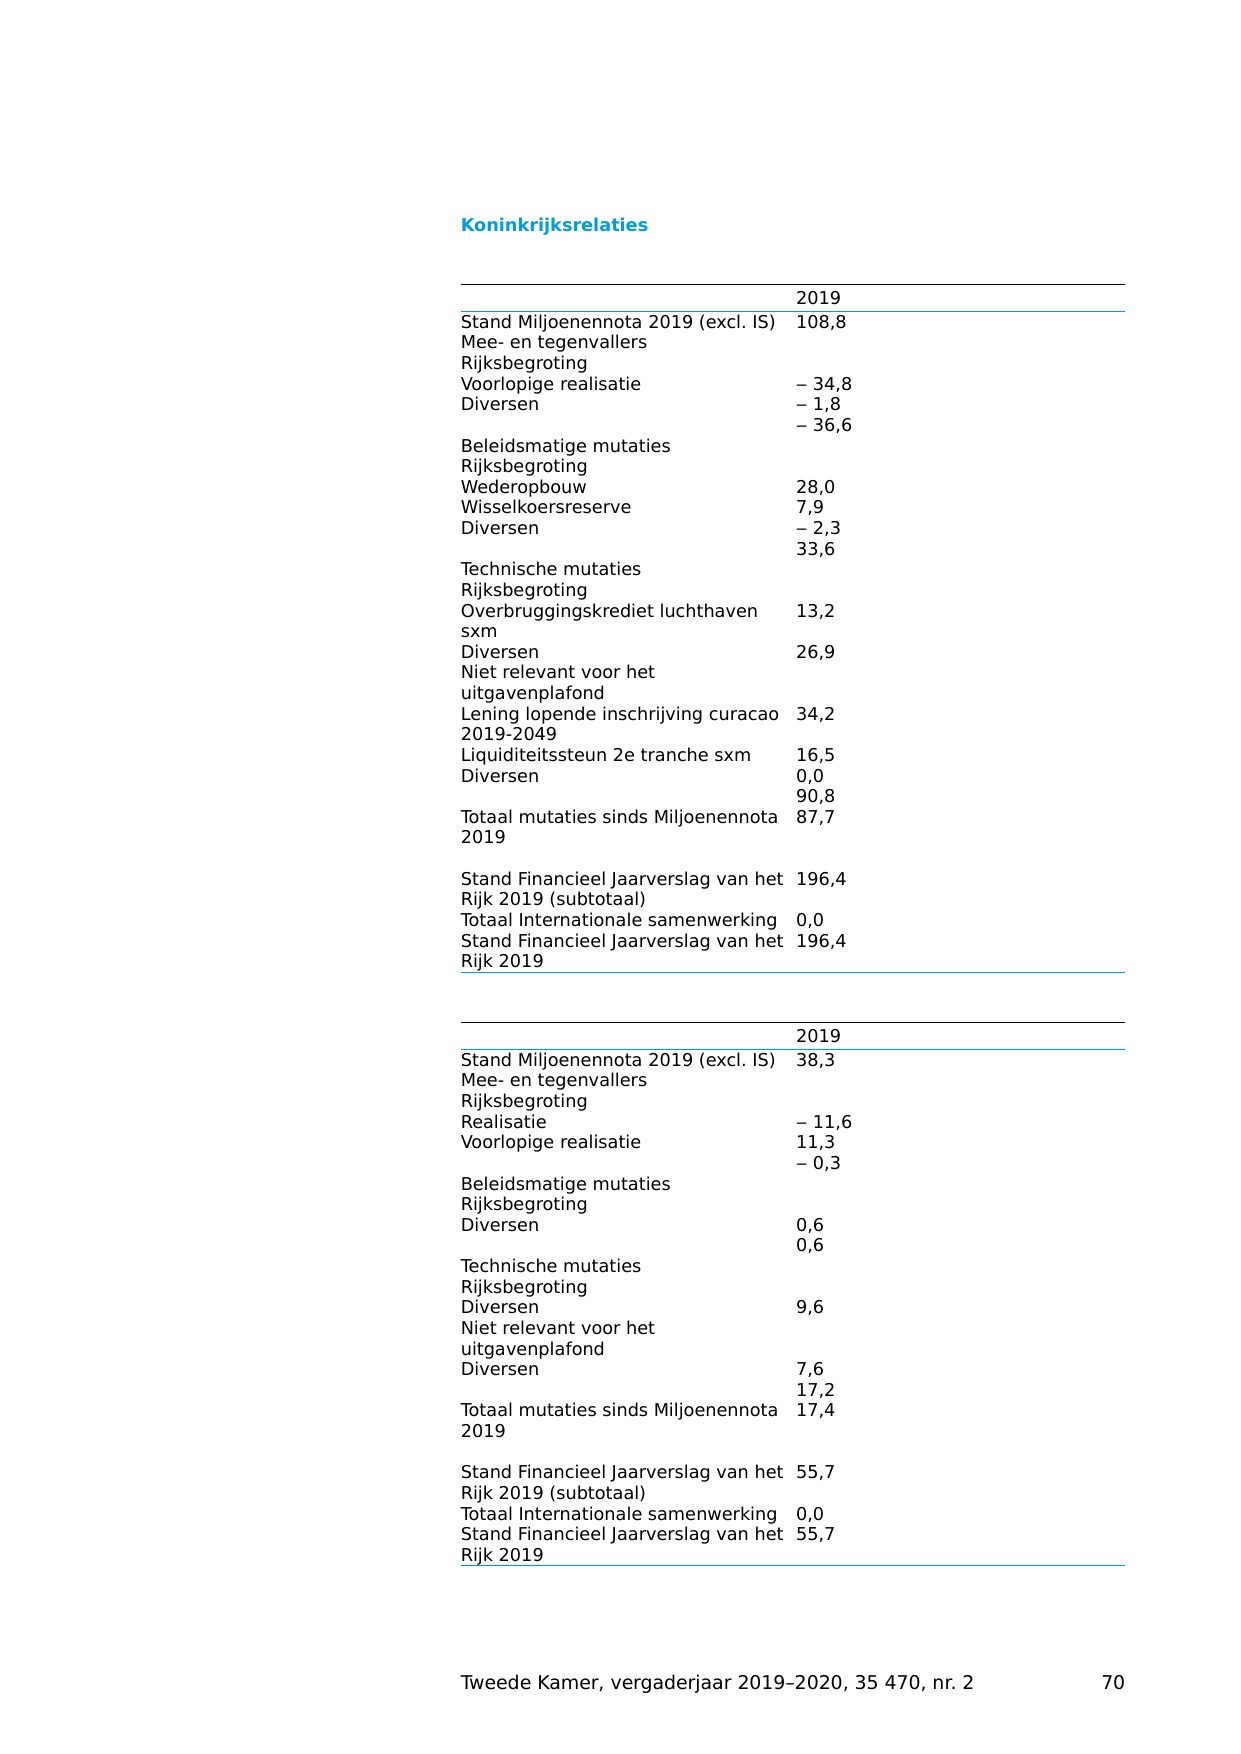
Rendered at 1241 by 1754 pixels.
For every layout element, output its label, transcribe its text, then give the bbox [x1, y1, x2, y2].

table_cell [793, 1318, 1125, 1359]
table_cell Niet relevant voor het uitgavenplafond [461, 663, 793, 704]
table_header IV KONINKRIJKSRELATIES: NIET-BELASTINGONTVANGSTEN [461, 997, 1125, 1022]
table_cell Realisatie [461, 1112, 793, 1132]
table_cell [793, 1091, 1125, 1112]
table_cell 0,6 [793, 1235, 1125, 1256]
table_cell 33,6 [793, 539, 1125, 559]
table_cell Overbruggingskrediet luchthaven sxm [461, 601, 793, 642]
table_cell Mee- en tegenvallers [461, 1070, 793, 1091]
table_cell 17,2 [793, 1380, 1125, 1400]
title Koninkrijksrelaties [461, 213, 1125, 236]
table_cell Stand Miljoenennota 2019 (excl. IS) [461, 1050, 793, 1070]
table_cell 13,2 [793, 601, 1125, 642]
table_cell [793, 1442, 1125, 1462]
table_cell [793, 333, 1125, 353]
table_cell Rijksbegroting [461, 353, 793, 374]
table_cell 34,2 [793, 704, 1125, 745]
table_cell 0,0 [793, 910, 1125, 931]
table_cell [793, 353, 1125, 374]
table_cell Totaal Internationale samenwerking [461, 910, 793, 931]
table_cell ‒ 1,8 [793, 394, 1125, 415]
table_cell Liquiditeitssteun 2e tranche sxm [461, 745, 793, 766]
table_cell Beleidsmatige mutaties [461, 436, 793, 456]
table_cell Stand Financieel Jaarverslag van het Rijk 2019 (subtotaal) [461, 1462, 793, 1503]
table_cell 26,9 [793, 642, 1125, 662]
table_cell Voorlopige realisatie [461, 1132, 793, 1153]
table_cell Mee- en tegenvallers [461, 333, 793, 353]
table_cell Totaal Internationale samenwerking [461, 1504, 793, 1524]
table_cell ‒ 11,6 [793, 1112, 1125, 1132]
table_cell Technische mutaties [461, 1256, 793, 1277]
table_cell Diversen [461, 1297, 793, 1318]
table_cell [793, 580, 1125, 601]
table_cell Diversen [461, 766, 793, 786]
table_cell Technische mutaties [461, 559, 793, 580]
table_cell Stand Miljoenennota 2019 (excl. IS) [461, 312, 793, 332]
table_cell Diversen [461, 1359, 793, 1380]
table_cell 11,3 [793, 1132, 1125, 1153]
table_cell [793, 1174, 1125, 1194]
table_cell 87,7 [793, 807, 1125, 848]
table_cell Diversen [461, 642, 793, 662]
table_cell ‒ 0,3 [793, 1153, 1125, 1173]
table_cell 9,6 [793, 1297, 1125, 1318]
table_cell [461, 1235, 793, 1256]
table_cell Wederopbouw [461, 477, 793, 497]
table_cell 108,8 [793, 312, 1125, 332]
table_cell 0,0 [793, 766, 1125, 786]
table_cell 2019 [793, 1023, 1125, 1049]
table_cell [793, 436, 1125, 456]
table_cell 7,6 [793, 1359, 1125, 1380]
table_header IV KONINKRIJKSRELATIES: UITGAVEN [461, 259, 1125, 284]
table_cell Lening lopende inschrijving curacao 2019-2049 [461, 704, 793, 745]
table_cell 55,7 [793, 1462, 1125, 1503]
table_cell [793, 456, 1125, 477]
table_cell [461, 848, 793, 869]
table_cell Diversen [461, 518, 793, 539]
table_cell [793, 663, 1125, 704]
table_cell ‒ 34,8 [793, 374, 1125, 394]
table_cell [793, 1277, 1125, 1297]
table_cell 2019 [793, 285, 1125, 311]
table_cell Rijksbegroting [461, 1091, 793, 1112]
table_cell Voorlopige realisatie [461, 374, 793, 394]
table_cell [793, 559, 1125, 580]
table_cell [461, 1153, 793, 1173]
table_cell 196,4 [793, 931, 1125, 972]
table_cell Wisselkoersreserve [461, 498, 793, 518]
table_cell [461, 539, 793, 559]
table_cell 38,3 [793, 1050, 1125, 1070]
table_cell 28,0 [793, 477, 1125, 497]
table_cell Niet relevant voor het uitgavenplafond [461, 1318, 793, 1359]
table_cell [461, 285, 793, 311]
table_cell Stand Financieel Jaarverslag van het Rijk 2019 (subtotaal) [461, 869, 793, 910]
table_cell Rijksbegroting [461, 456, 793, 477]
table_cell Rijksbegroting [461, 1277, 793, 1297]
table_cell 7,9 [793, 498, 1125, 518]
table_cell [461, 786, 793, 807]
table_cell [461, 1442, 793, 1462]
table_cell Stand Financieel Jaarverslag van het Rijk 2019 [461, 1524, 793, 1565]
table_cell [461, 1380, 793, 1400]
table_cell Beleidsmatige mutaties [461, 1174, 793, 1194]
table_cell 0,6 [793, 1215, 1125, 1235]
table_cell [793, 1194, 1125, 1215]
table_cell Diversen [461, 394, 793, 415]
table_cell [793, 1070, 1125, 1091]
table_cell ‒ 36,6 [793, 415, 1125, 436]
table_cell 16,5 [793, 745, 1125, 766]
table_cell 90,8 [793, 786, 1125, 807]
table_cell Diversen [461, 1215, 793, 1235]
table_cell Rijksbegroting [461, 1194, 793, 1215]
table_cell [461, 415, 793, 436]
table_cell Totaal mutaties sinds Miljoenennota 2019 [461, 807, 793, 848]
table_cell Rijksbegroting [461, 580, 793, 601]
table_cell 196,4 [793, 869, 1125, 910]
table_cell 17,4 [793, 1400, 1125, 1442]
table_cell [793, 848, 1125, 869]
table_cell 55,7 [793, 1524, 1125, 1565]
table_cell 0,0 [793, 1504, 1125, 1524]
table_cell Totaal mutaties sinds Miljoenennota 2019 [461, 1400, 793, 1442]
table_cell [461, 1023, 793, 1049]
table_cell [793, 1256, 1125, 1277]
table_cell Stand Financieel Jaarverslag van het Rijk 2019 [461, 931, 793, 972]
table_cell ‒ 2,3 [793, 518, 1125, 539]
